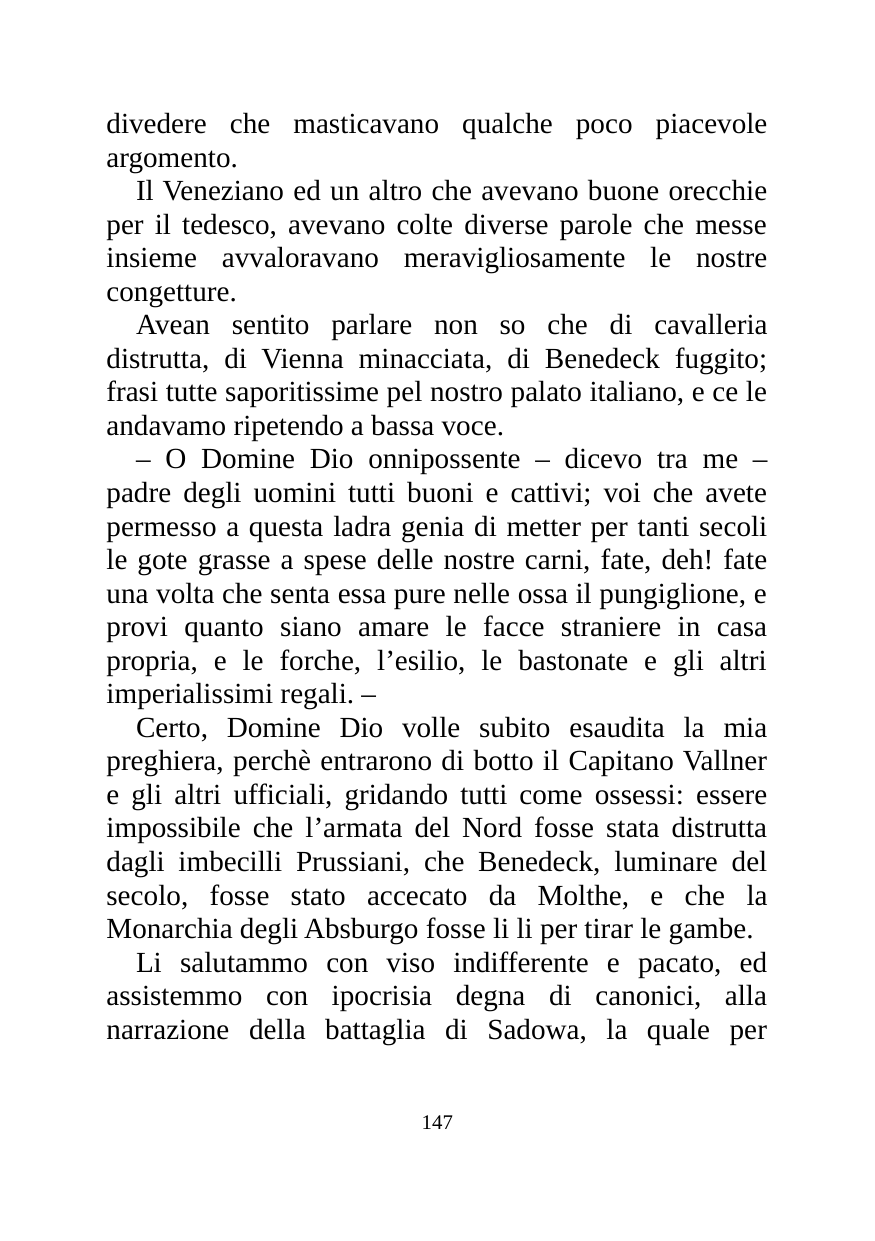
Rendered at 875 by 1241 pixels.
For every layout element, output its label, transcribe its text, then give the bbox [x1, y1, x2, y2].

text Certo, Domine Dio volle subito esaudita la mia preghiera, perchè entrarono di botto il Capitano Vallner e gli altri ufficiali, gridando tutti come ossessi: essere impossibile che l’armata del Nord fosse stata distrutta dagli imbecilli Prussiani, che Benedeck, luminare del secolo, fosse stato accecato da Molthe, e che la Monarchia degli Absburgo fosse li li per tirar le gambe. [106, 710, 768, 945]
text Il Veneziano ed un altro che avevano buone orecchie per il tedesco, avevano colte diverse parole che messe insieme avvaloravano meravigliosamente le nostre congetture. [106, 173, 768, 307]
text divedere che masticavano qualche poco piacevole argomento. [106, 106, 768, 173]
text Li salutammo con viso indifferente e pacato, ed assistemmo con ipocrisia degna di canonici, alla narrazione della battaglia di Sadowa, la quale per [106, 945, 768, 1045]
text – O Domine Dio onnipossente – dicevo tra me – padre degli uomini tutti buoni e cattivi; voi che avete permesso a questa ladra genia di metter per tanti secoli le gote grasse a spese delle nostre carni, fate, deh! fate una volta che senta essa pure nelle ossa il pungiglione, e provi quanto siano amare le facce straniere in casa propria, e le forche, l’esilio, le bastonate e gli altri imperialissimi regali. – [106, 442, 768, 710]
text Avean sentito parlare non so che di cavalleria distrutta, di Vienna minacciata, di Benedeck fuggito; frasi tutte saporitissime pel nostro palato italiano, e ce le andavamo ripetendo a bassa voce. [106, 307, 768, 442]
